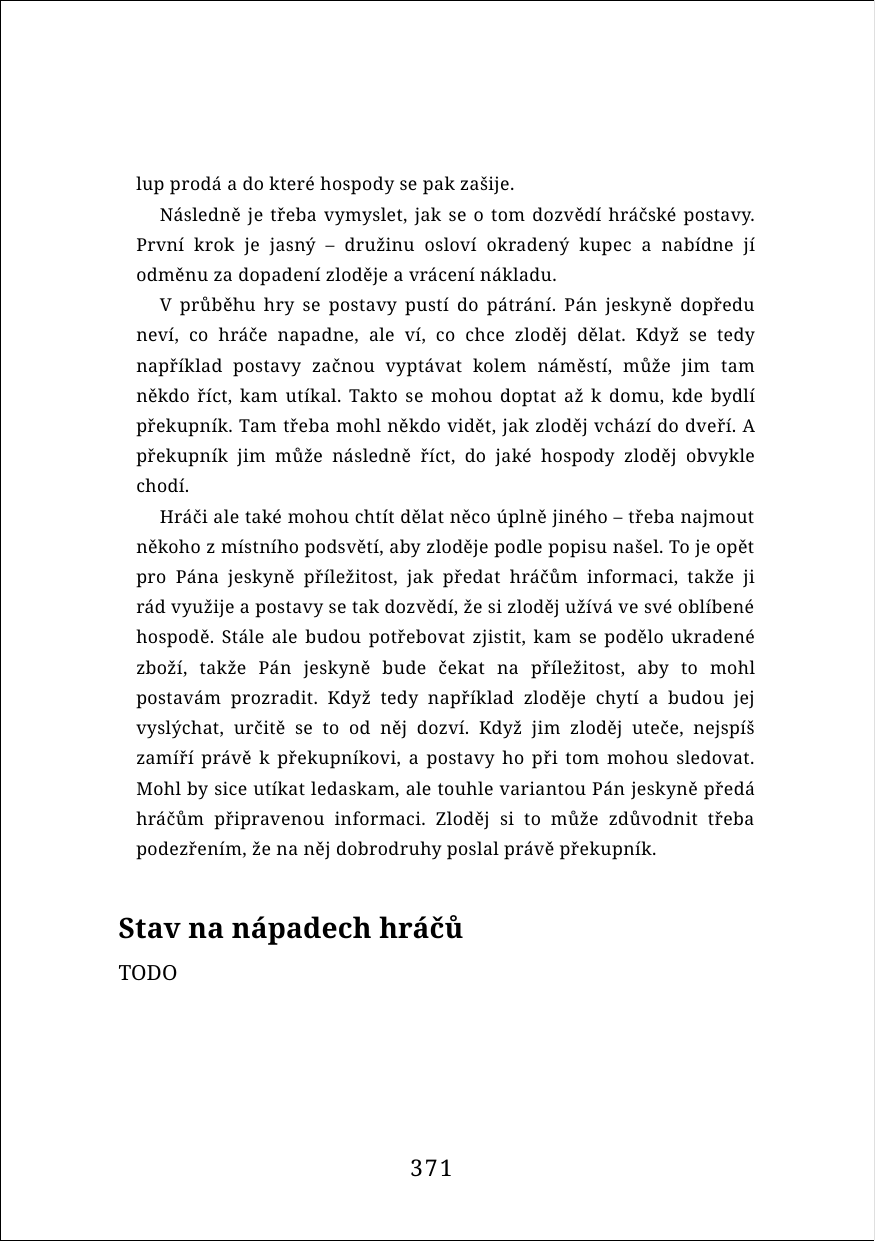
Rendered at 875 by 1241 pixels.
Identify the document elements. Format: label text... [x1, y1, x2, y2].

subtitle Stav na nápadech hráčů [118, 908, 756, 946]
text TODO [118, 958, 756, 986]
text lup prodá a do které hospody se pak zašije. Následně je třeba vymyslet, jak se o tom dozvědí hráčské postavy. První krok je jasný – družinu osloví okradený kupec a nabídne jí odměnu za dopadení zloděje a vrácení nákladu. V průběhu hry se postavy pustí do pátrání. Pán jeskyně dopředu neví, co hráče napadne, ale ví, co chce zloděj dělat. Když se tedy například postavy začnou vyptávat kolem náměstí, může jim tam někdo říct, kam utíkal. Takto se mohou doptat až k domu, kde bydlí překupník. Tam třeba mohl někdo vidět, jak zloděj vchází do dveří. A překupník jim může následně říct, do jaké hospody zloděj obvykle chodí. Hráči ale také mohou chtít dělat něco úplně jiného – třeba najmout někoho z místního podsvětí, aby zloděje podle popisu našel. To je opět pro Pána jeskyně příležitost, jak předat hráčům informaci, takže ji rád využije a postavy se tak dozvědí, že si zloděj užívá ve své oblíbené hospodě. Stále ale budou potřebovat zjistit, kam se podělo ukradené zboží, takže Pán jeskyně bude čekat na příležitost, aby to mohl postavám prozradit. Když tedy například zloděje chytí a budou jej vyslýchat, určitě se to od něj dozví. Když jim zloděj uteče, nejspíš zamíří právě k překupníkovi, a postavy ho při tom mohou sledovat. Mohl by sice utíkat ledaskam, ale touhle variantou Pán jeskyně předá hráčům připravenou informaci. Zloděj si to může zdůvodnit třeba podezřením, že na něj dobrodruhy poslal právě překupník. [136, 172, 756, 861]
